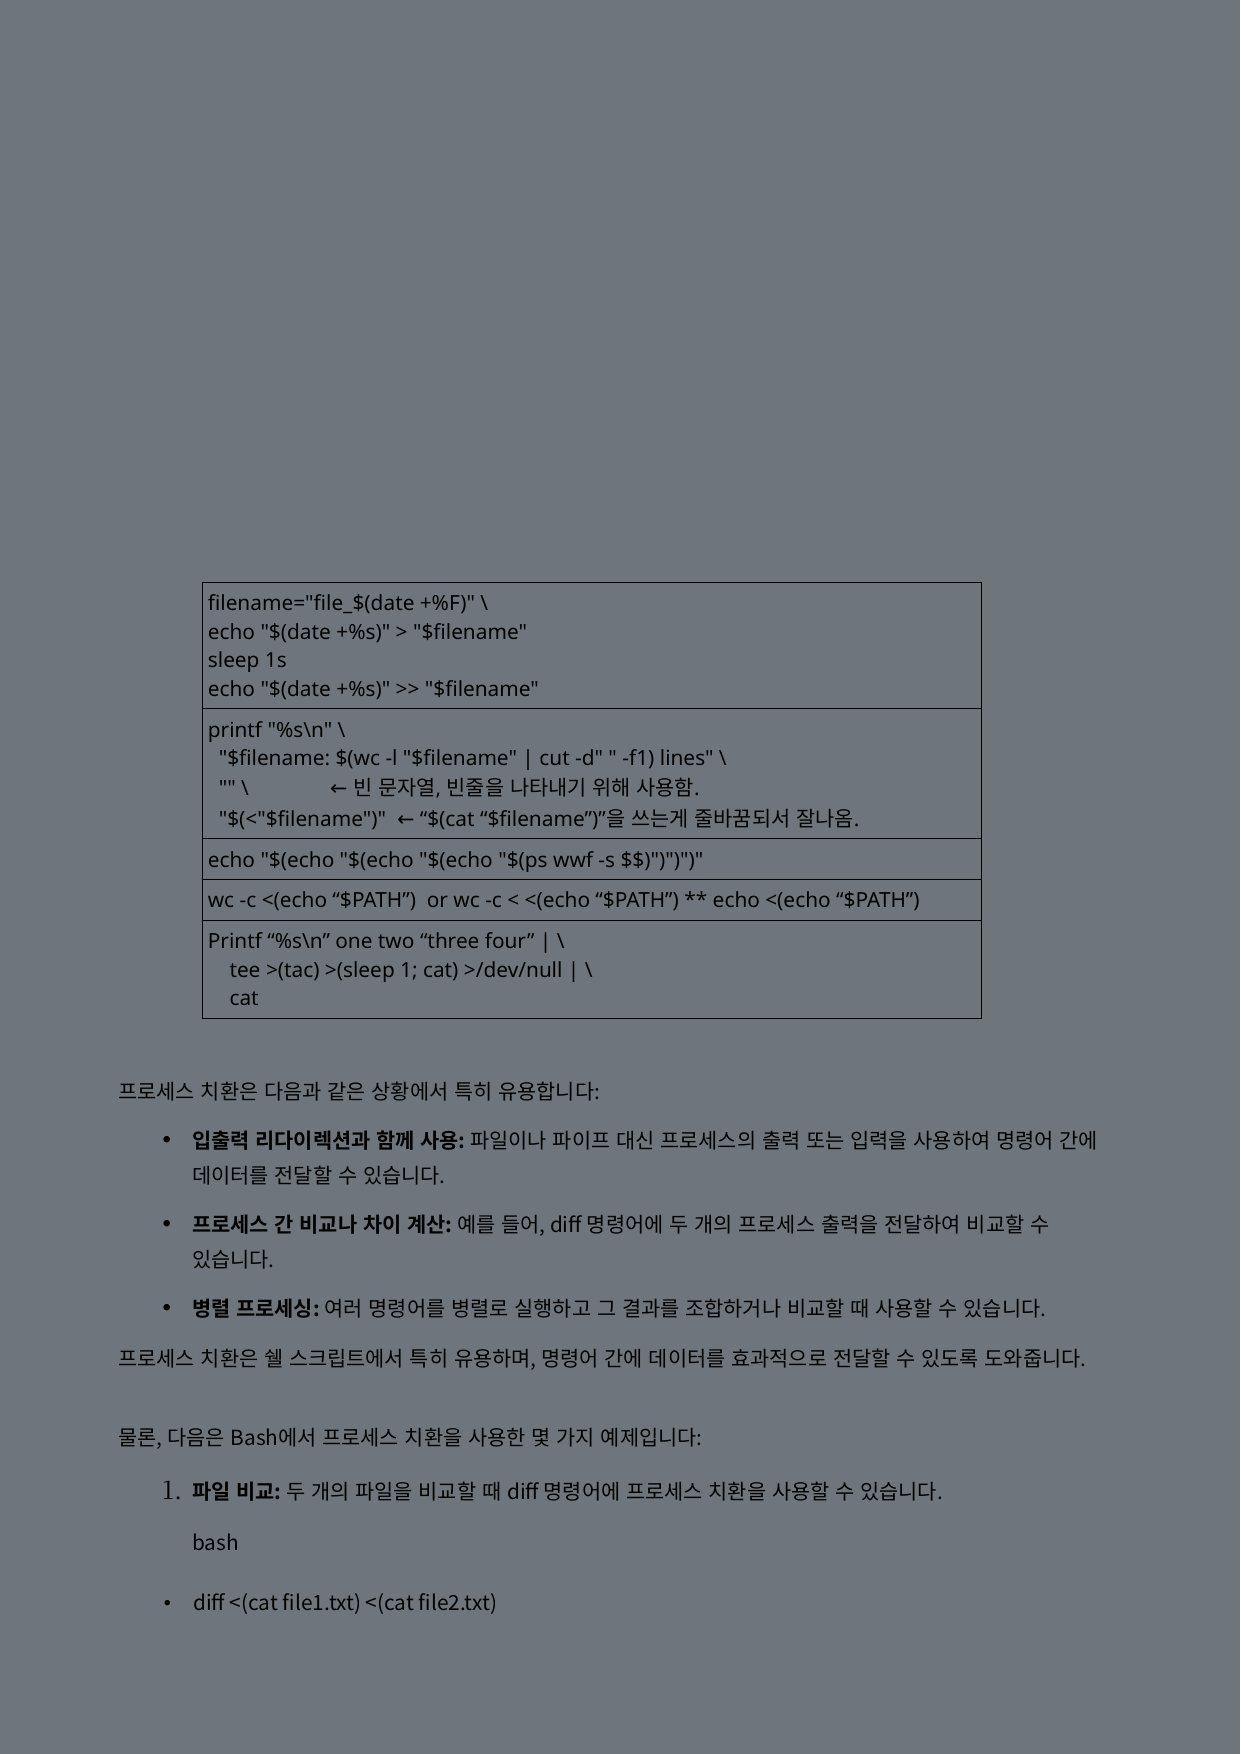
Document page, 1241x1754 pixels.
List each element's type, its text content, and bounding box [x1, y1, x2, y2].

text 물론, 다음은 Bash에서 프로세스 치환을 사용한 몇 가지 예제입니다: [118, 1421, 1122, 1452]
text 프로세스 치환은 쉘 스크립트에서 특히 유용하며, 명령어 간에 데이터를 효과적으로 전달할 수 있도록 도와줍니다. [118, 1342, 1122, 1372]
table_header filename="file_$(date +%F)" \ echo "$(date +%s)" > "$filename" sleep 1s echo "$(date +%s)" >> "$filename" [203, 583, 981, 708]
list bash [162, 1527, 1122, 1557]
list diff <(cat file1.txt) <(cat file2.txt) [164, 1586, 1122, 1616]
table_cell wc -c <(echo “$PATH”) or wc -c < <(echo “$PATH”) ** echo <(echo “$PATH”) [203, 880, 981, 920]
table_cell printf "%s\n" \ "$filename: $(wc -l "$filename" | cut -d" " -f1) lines" \ "" \ ← 빈 문자열, 빈줄을 나타내기 위해 사용함. "$(<"$filename")" ← “$(cat “$filename”)”을 쓰는게 줄바꿈되서 잘나옴. [203, 709, 981, 838]
list 병렬 프로세싱: 여러 명령어를 병렬로 실행하고 그 결과를 조합하거나 비교할 때 사용할 수 있습니다. [162, 1293, 1122, 1323]
text 프로세스 치환은 다음과 같은 상황에서 특히 유용합니다: [118, 1076, 1122, 1106]
list 파일 비교: 두 개의 파일을 비교할 때 diff 명령어에 프로세스 치환을 사용할 수 있습니다. [162, 1471, 1122, 1507]
list 입출력 리다이렉션과 함께 사용: 파일이나 파이프 대신 프로세스의 출력 또는 입력을 사용하여 명령어 간에 데이터를 전달할 수 있습니다. [162, 1125, 1122, 1190]
list 프로세스 간 비교나 차이 계산: 예를 들어, diff 명령어에 두 개의 프로세스 출력을 전달하여 비교할 수 있습니다. [162, 1209, 1122, 1274]
table_cell Printf “%s\n” one two “three four” | \ tee >(tac) >(sleep 1; cat) >/dev/null | \ cat [203, 921, 981, 1018]
table_cell echo "$(echo "$(echo "$(echo "$(ps wwf -s $$)")")")" [203, 839, 981, 879]
